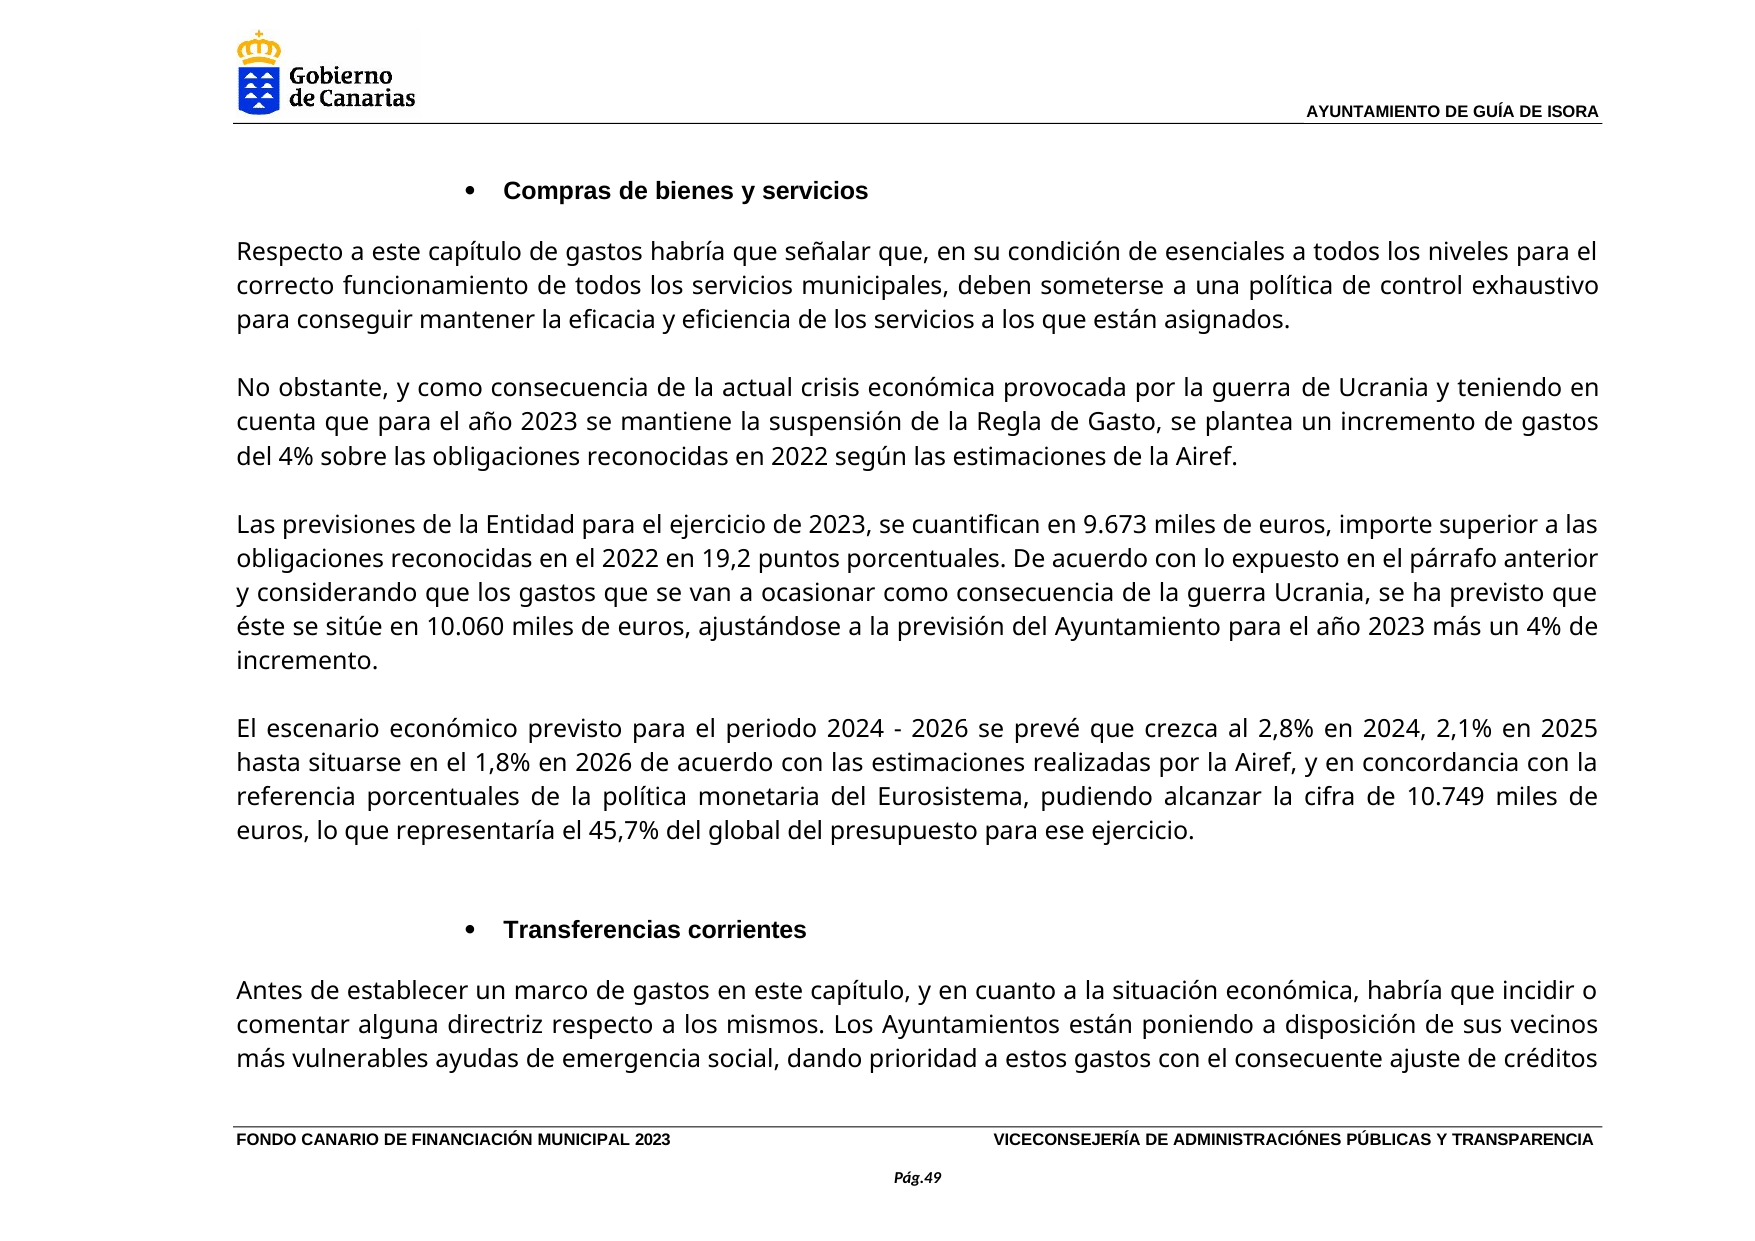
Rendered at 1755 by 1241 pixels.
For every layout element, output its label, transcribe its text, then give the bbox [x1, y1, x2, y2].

text Las previsiones de la Entidad para el ejercicio de 2023, se cuantifican en 9.673 miles de euros, importe superior a las obligaciones reconocidas en el 2022 en 19,2 puntos porcentuales. De acuerdo con lo expuesto en el párrafo anterior y considerando que los gastos que se van a ocasionar como consecuencia de la guerra Ucrania, se ha previsto que éste se sitúe en 10.060 miles de euros, ajustándose a la previsión del Ayuntamiento para el año 2023 más un 4% de incremento. [236, 506, 1600, 677]
text Antes de establecer un marco de gastos en este capítulo, y en cuanto a la situación económica, habría que incidir o comentar alguna directriz respecto a los mismos. Los Ayuntamientos están poniendo a disposición de sus vecinos más vulnerables ayudas de emergencia social, dando prioridad a estos gastos con el consecuente ajuste de créditos [236, 972, 1600, 1075]
text Respecto a este capítulo de gastos habría que señalar que, en su condición de esenciales a todos los niveles para el correcto funcionamiento de todos los servicios municipales, deben someterse a una política de control exhaustivo para conseguir mantener la eficacia y eficiencia de los servicios a los que están asignados. [236, 234, 1600, 336]
text El escenario económico previsto para el periodo 2024 - 2026 se prevé que crezca al 2,8% en 2024, 2,1% en 2025 hasta situarse en el 1,8% en 2026 de acuerdo con las estimaciones realizadas por la Airef, y en concordancia con la referencia porcentuales de la política monetaria del Eurosistema, pudiendo alcanzar la cifra de 10.749 miles de euros, lo que representaría el 45,7% del global del presupuesto para ese ejercicio. [236, 711, 1600, 847]
list Transferencias corrientes [466, 915, 1636, 944]
list Compras de bienes y servicios [466, 176, 1636, 205]
text No obstante, y como consecuencia de la actual crisis económica provocada por la guerra de Ucrania y teniendo en cuenta que para el año 2023 se mantiene la suspensión de la Regla de Gasto, se plantea un incremento de gastos del 4% sobre las obligaciones reconocidas en 2022 según las estimaciones de la Airef. [236, 370, 1600, 472]
